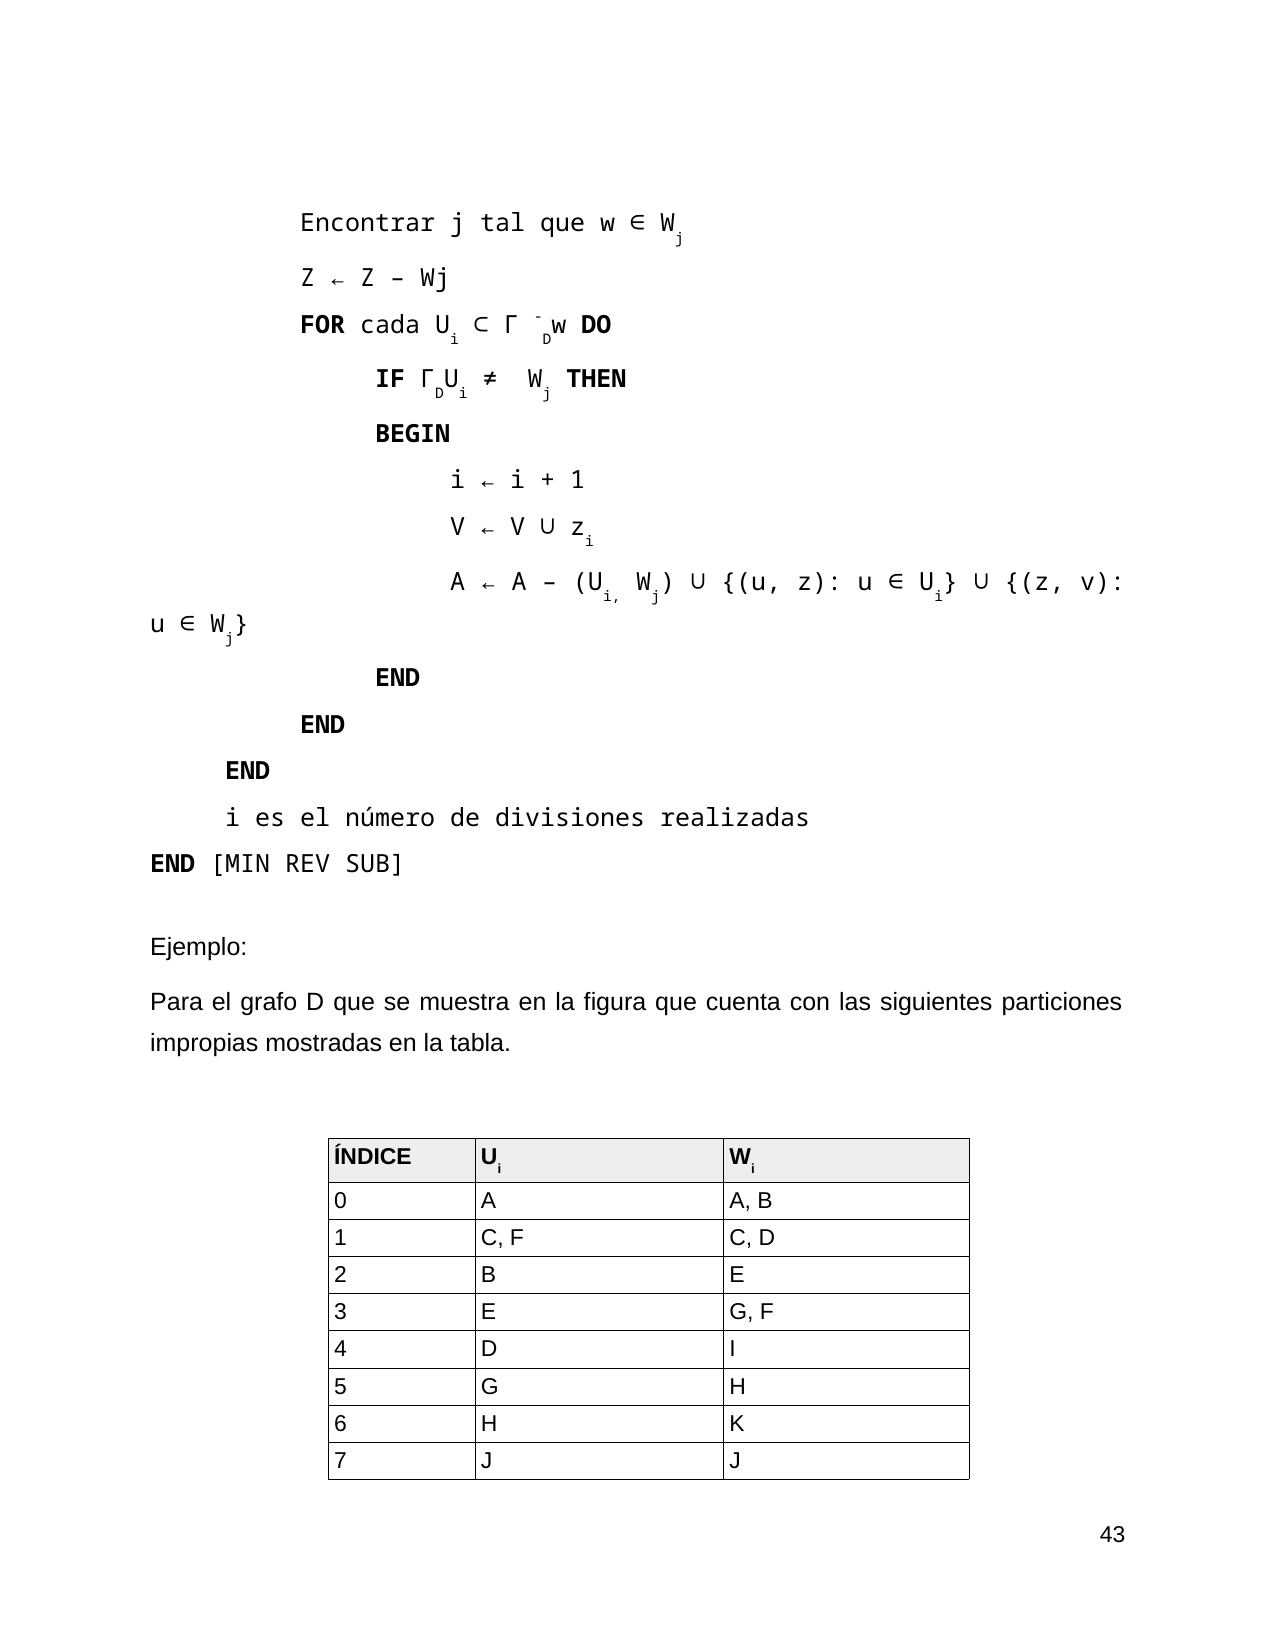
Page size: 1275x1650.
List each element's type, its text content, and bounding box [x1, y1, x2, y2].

table_cell 4 [329, 1331, 475, 1367]
table_cell A [476, 1183, 723, 1219]
table_cell 6 [329, 1406, 475, 1442]
table_cell K [724, 1406, 969, 1442]
table_cell G, F [724, 1294, 969, 1330]
table_cell C, D [724, 1220, 969, 1256]
text IF ΓDUi ≠ Wj THEN [150, 361, 1125, 403]
table_cell 1 [329, 1220, 475, 1256]
table_cell 5 [329, 1369, 475, 1405]
text END [MIN REV SUB] [150, 846, 1125, 880]
table_cell E [724, 1257, 969, 1293]
table_cell 7 [329, 1443, 475, 1479]
text END [150, 660, 1125, 694]
text END [150, 753, 1125, 787]
text Ejemplo: [150, 933, 1125, 961]
table_cell 0 [329, 1183, 475, 1219]
text BEGIN [150, 415, 1125, 449]
table_cell 3 [329, 1294, 475, 1330]
text i es el número de divisiones realizadas [150, 799, 1125, 833]
text Z ← Z – Wj [150, 260, 1125, 294]
table_cell H [476, 1406, 723, 1442]
text FOR cada Ui ⊂ Γ -Dw DO [150, 306, 1125, 348]
table_cell C, F [476, 1220, 723, 1256]
table_header Wi [724, 1139, 969, 1182]
table_cell G [476, 1369, 723, 1405]
table_cell H [724, 1369, 969, 1405]
table_header ÍNDICE [329, 1139, 475, 1182]
table_cell 2 [329, 1257, 475, 1293]
text Encontrar j tal que w ∈ Wj [150, 205, 1125, 247]
table_cell J [476, 1443, 723, 1479]
text V ← V ∪ zi [150, 508, 1125, 551]
text Para el grafo D que se muestra en la figura que cuenta con las siguientes particiones impropias mostradas en la tabla. [150, 987, 1125, 1057]
table_cell D [476, 1331, 723, 1367]
table_cell J [724, 1443, 969, 1479]
text END [150, 706, 1125, 740]
table_cell I [724, 1331, 969, 1367]
table_cell A, B [724, 1183, 969, 1219]
text i ← i + 1 [150, 462, 1125, 496]
table_header Ui [476, 1139, 723, 1182]
table_cell E [476, 1294, 723, 1330]
text A ← A – (Ui, Wj) ∪ {(u, z): u ∈ Ui} ∪ {(z, v): u ∈ Wj} [150, 563, 1125, 647]
table_cell B [476, 1257, 723, 1293]
